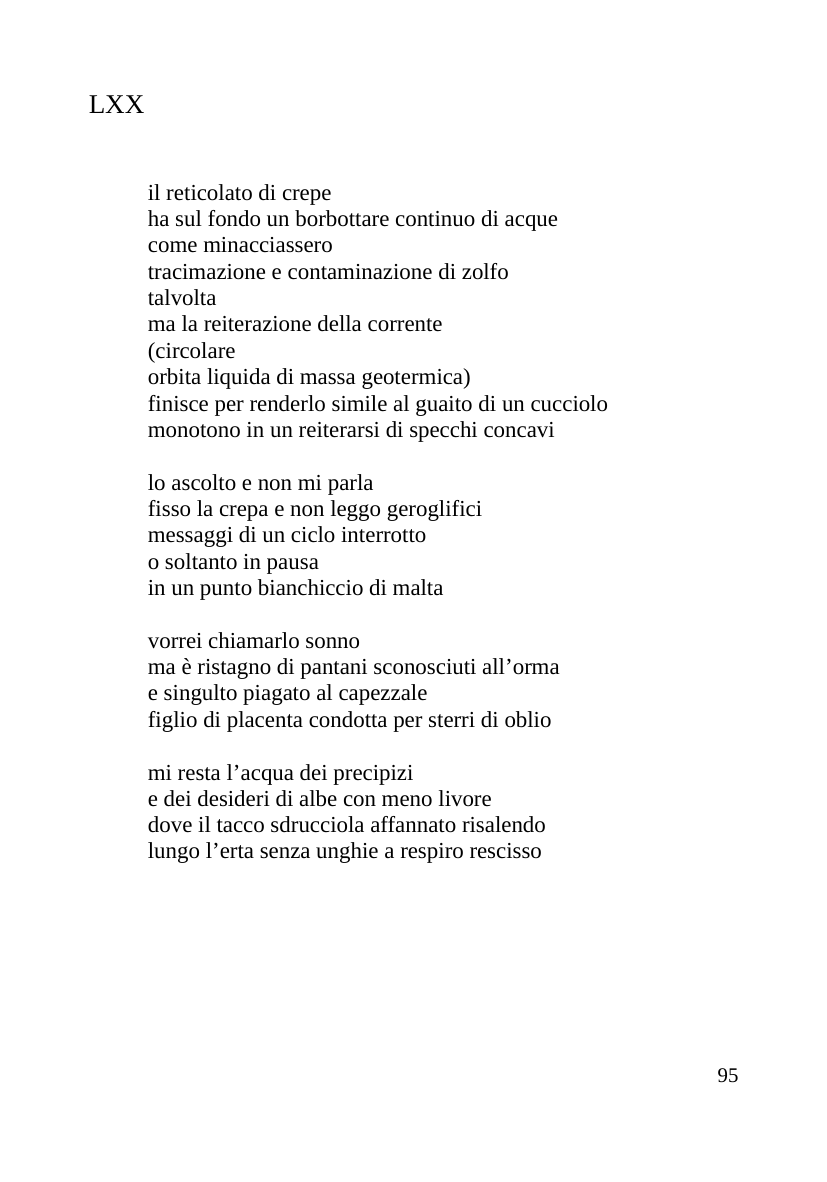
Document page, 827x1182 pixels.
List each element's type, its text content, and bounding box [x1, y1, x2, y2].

text mi resta l’acqua dei precipizi [148, 758, 738, 785]
text o soltanto in pausa [148, 548, 738, 574]
text e singulto piagato al capezzale [148, 679, 738, 706]
text in un punto bianchiccio di malta [148, 574, 738, 600]
text tracimazione e contaminazione di zolfo [148, 258, 738, 284]
text orbita liquida di massa geotermica) [148, 363, 738, 389]
text come minacciassero [148, 231, 738, 258]
text fisso la crepa e non leggo geroglifici [148, 495, 738, 521]
text ha sul fondo un borbottare continuo di acque [148, 205, 738, 231]
text LXX [88, 88, 738, 120]
text dove il tacco sdrucciola affannato risalendo [148, 811, 738, 838]
text lo ascolto e non mi parla [148, 469, 738, 495]
text talvolta [148, 284, 738, 311]
text e dei desideri di albe con meno livore [148, 785, 738, 811]
text figlio di placenta condotta per sterri di oblio [148, 706, 738, 732]
text vorrei chiamarlo sonno [148, 627, 738, 653]
text ma la reiterazione della corrente [148, 311, 738, 337]
text messaggi di un ciclo interrotto [148, 521, 738, 548]
text (circolare [148, 337, 738, 363]
text ma è ristagno di pantani sconosciuti all’orma [148, 653, 738, 679]
text lungo l’erta senza unghie a respiro rescisso [148, 838, 738, 864]
text finisce per renderlo simile al guaito di un cucciolo [148, 389, 738, 416]
text il reticolato di crepe [148, 179, 738, 205]
text monotono in un reiterarsi di specchi concavi [148, 416, 738, 442]
